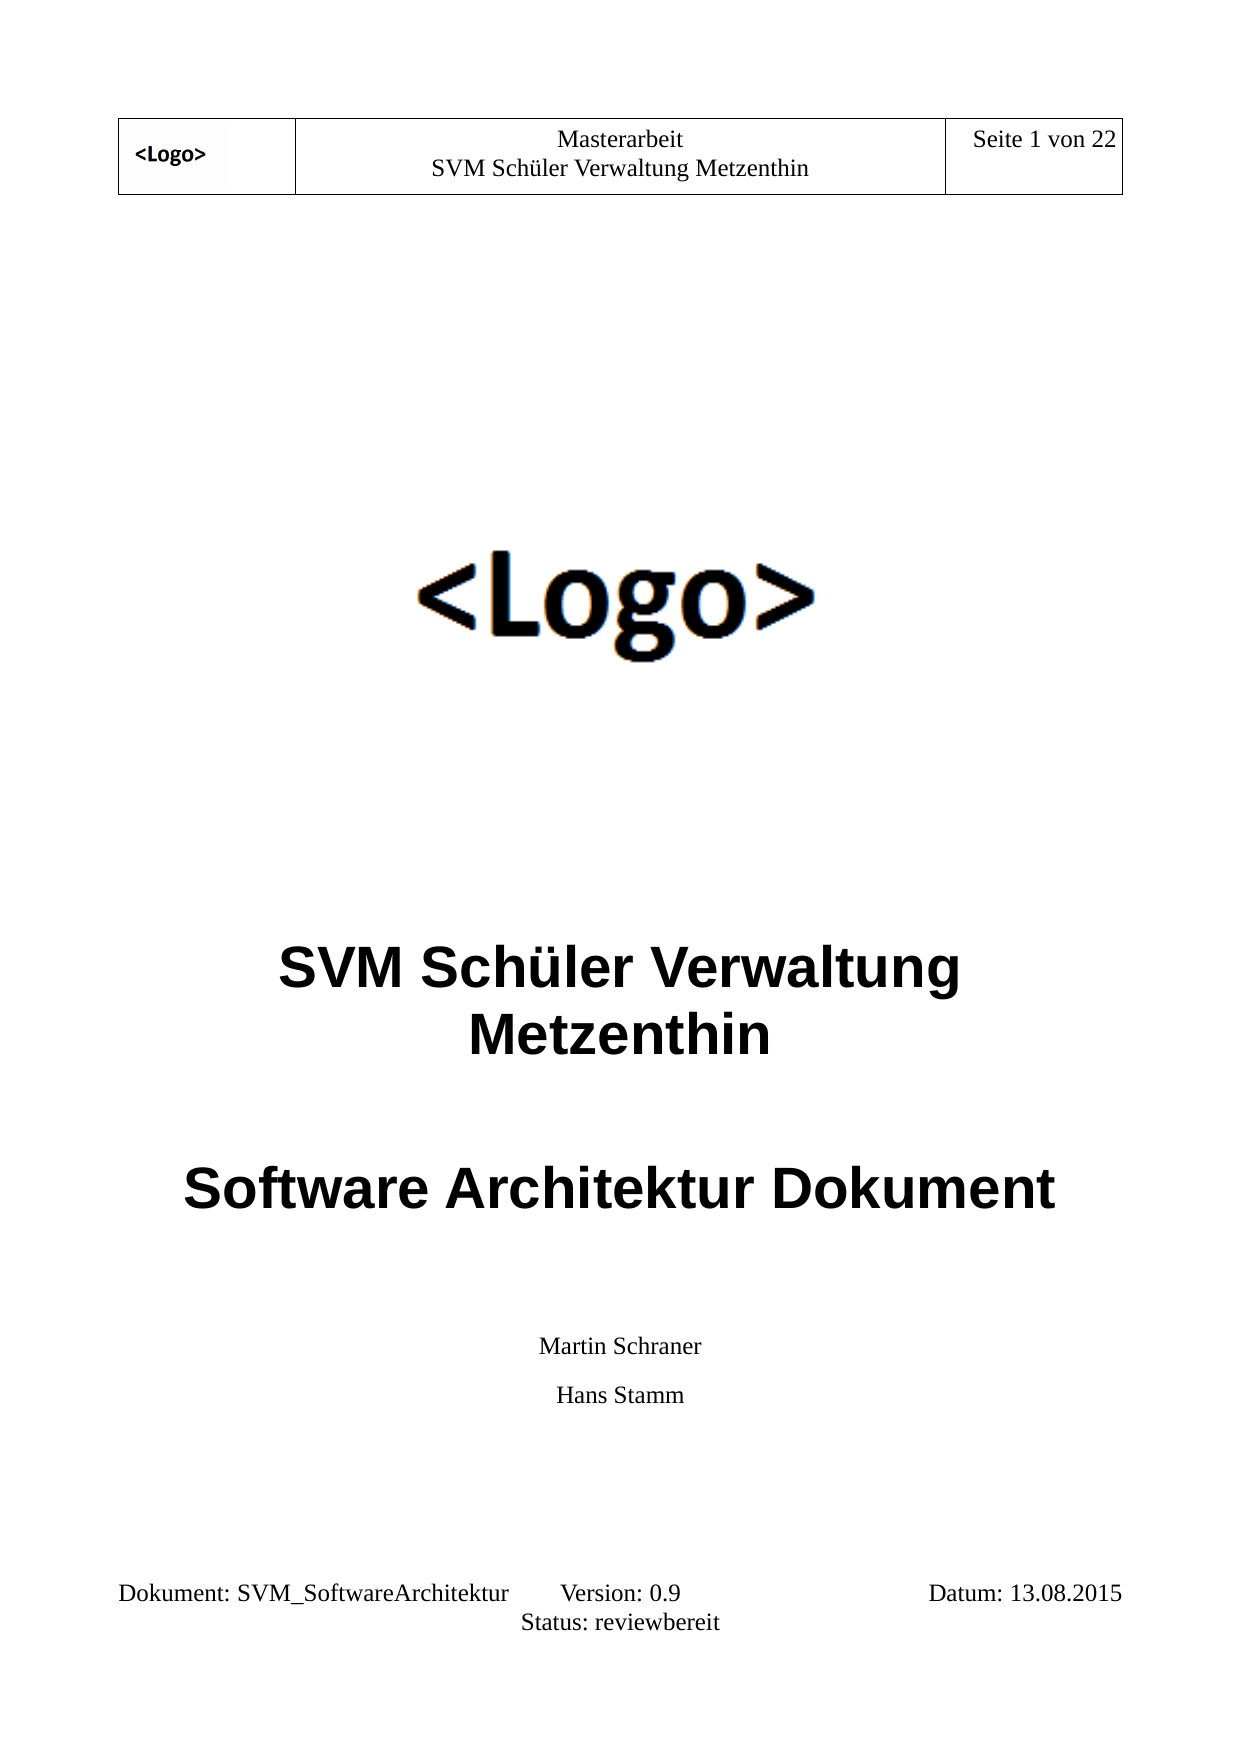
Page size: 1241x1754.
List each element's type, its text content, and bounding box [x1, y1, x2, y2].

title Software Architektur Dokument [118, 1153, 1122, 1220]
text Hans Stamm [118, 1380, 1122, 1409]
picture [123, 123, 230, 189]
picture [348, 423, 892, 793]
text Martin Schraner [118, 1331, 1122, 1360]
title SVM Schüler Verwaltung Metzenthin [118, 933, 1122, 1067]
